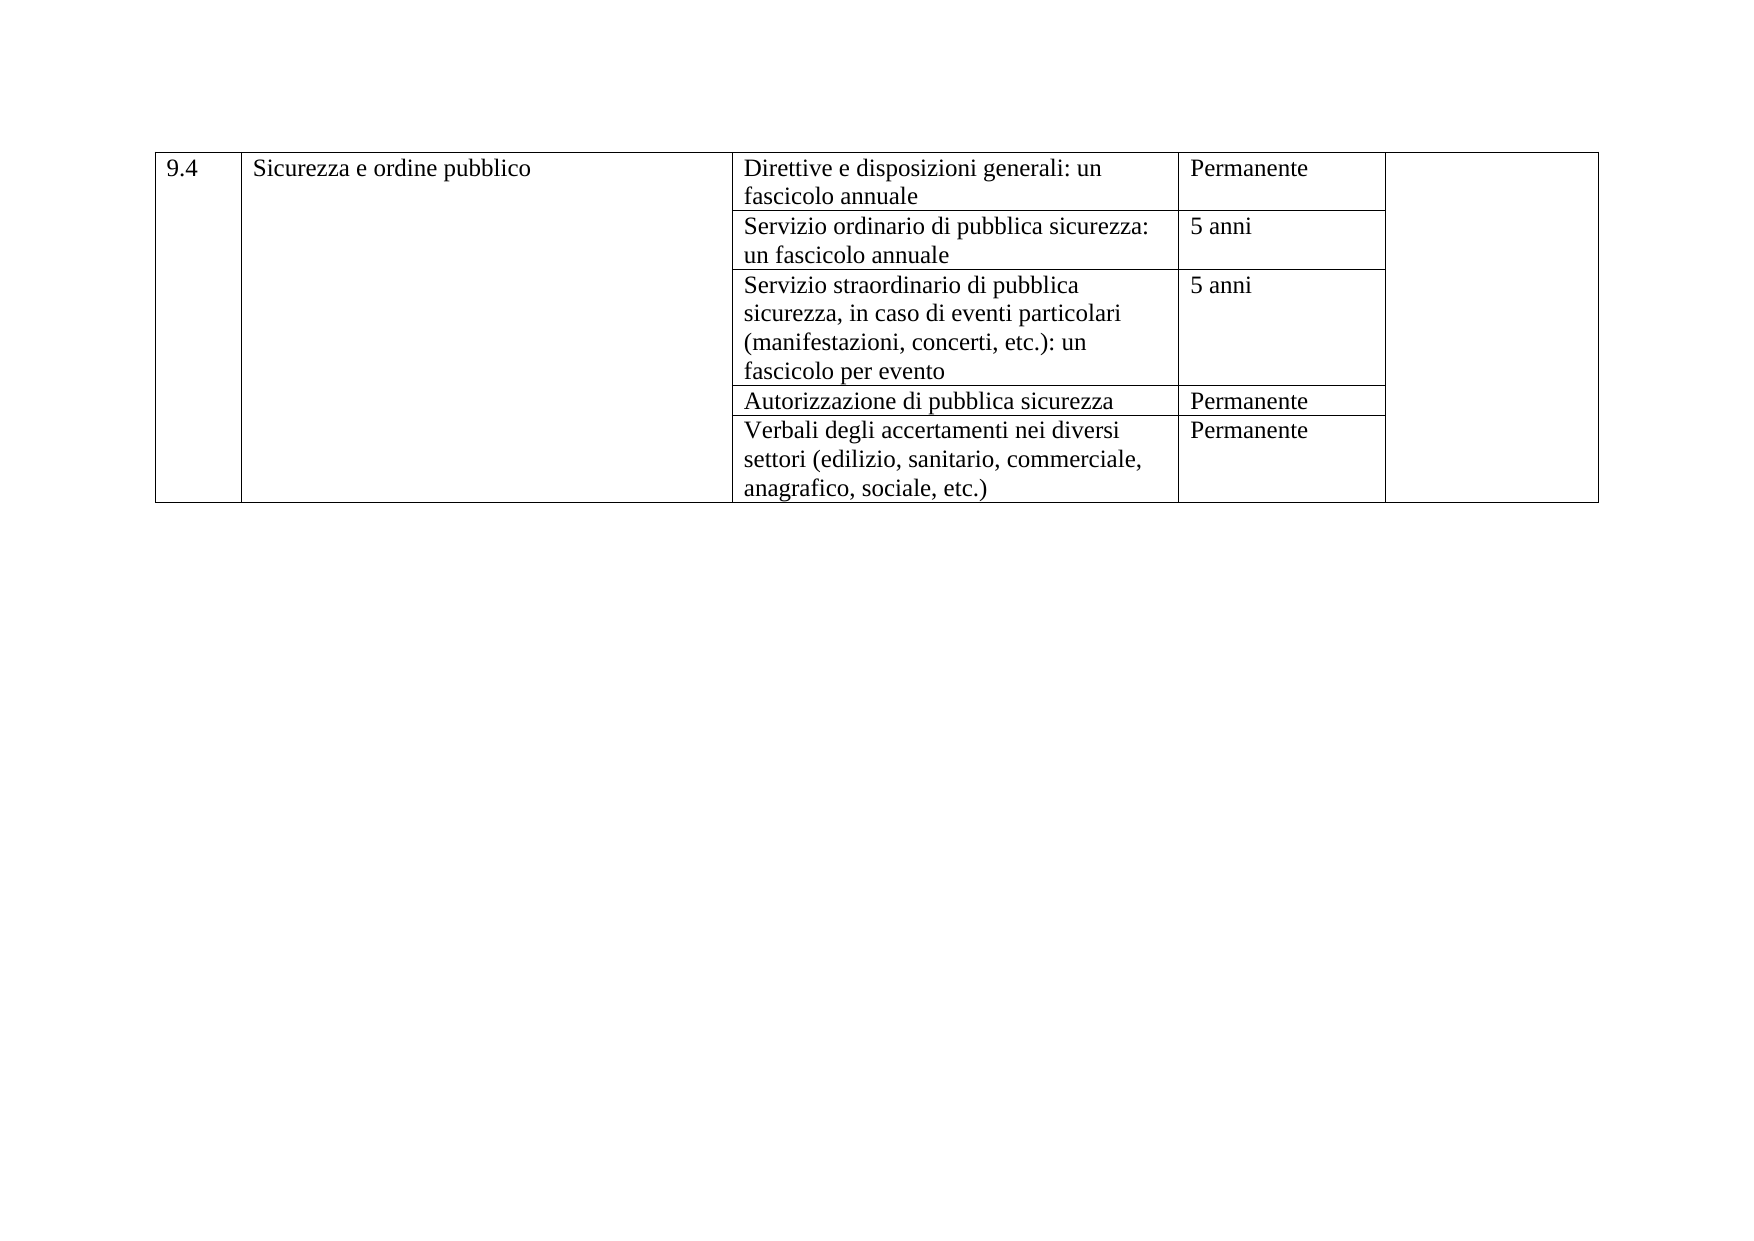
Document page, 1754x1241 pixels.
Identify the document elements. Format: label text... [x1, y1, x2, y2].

table_header Sicurezza e ordine pubblico [242, 153, 732, 502]
table_cell Autorizzazione di pubblica sicurezza [733, 386, 1178, 414]
table_cell 5 anni [1179, 270, 1385, 385]
table_cell Permanente [1179, 416, 1385, 502]
table_cell Verbali degli accertamenti nei diversi settori (edilizio, sanitario, commerciale, anagrafico, sociale, etc.) [733, 416, 1178, 502]
table_cell Permanente [1179, 386, 1385, 414]
table_header [1386, 153, 1598, 502]
table_cell 5 anni [1179, 211, 1385, 269]
table_cell Servizio ordinario di pubblica sicurezza: un fascicolo annuale [733, 211, 1178, 269]
table_header Permanente [1179, 153, 1385, 210]
table_cell Servizio straordinario di pubblica sicurezza, in caso di eventi particolari (manifestazioni, concerti, etc.): un fascicolo per evento [733, 270, 1178, 385]
table_header 9.4 [156, 153, 241, 502]
table_header Direttive e disposizioni generali: un fascicolo annuale [733, 153, 1178, 210]
